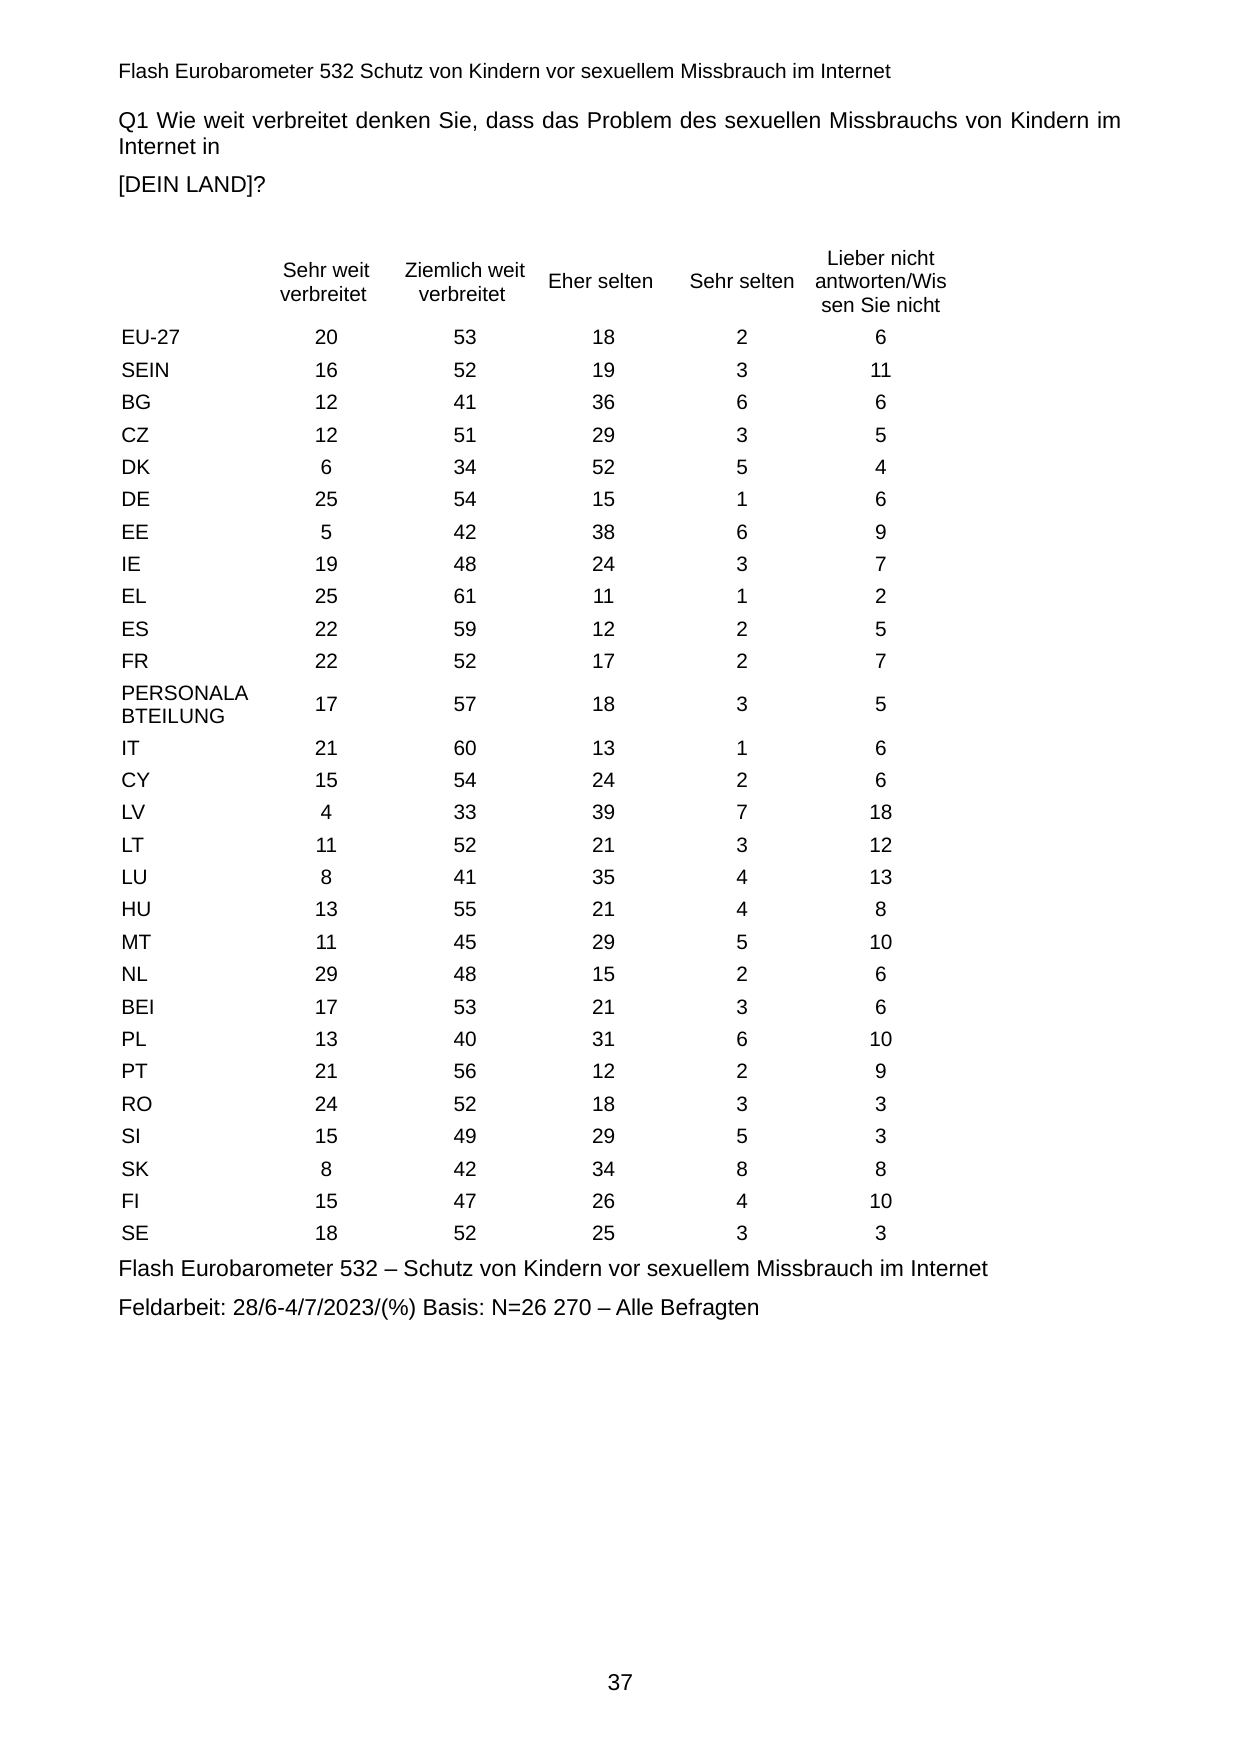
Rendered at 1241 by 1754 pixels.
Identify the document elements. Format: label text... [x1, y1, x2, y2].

table_cell CZ [118, 418, 257, 451]
table_cell 52 [395, 828, 534, 861]
table_cell 15 [257, 1120, 395, 1152]
table_cell 7 [811, 645, 950, 677]
table_cell 11 [811, 354, 950, 386]
table_cell 41 [395, 386, 534, 418]
table_cell 48 [395, 548, 534, 580]
table_header Eher selten [534, 242, 673, 321]
table_cell 10 [811, 1185, 950, 1217]
table_cell 7 [811, 548, 950, 580]
table_cell 48 [395, 958, 534, 990]
table_cell 13 [811, 861, 950, 893]
table_cell 39 [534, 796, 673, 828]
table_cell 35 [534, 861, 673, 893]
table_cell 49 [395, 1120, 534, 1152]
table_cell 11 [257, 828, 395, 861]
table_cell 4 [811, 451, 950, 483]
table_cell 21 [534, 990, 673, 1023]
table_cell IE [118, 548, 257, 580]
table_cell BEI [118, 990, 257, 1023]
table_cell 8 [257, 1152, 395, 1185]
table_cell MT [118, 926, 257, 958]
table_cell 52 [534, 451, 673, 483]
table_cell 15 [257, 764, 395, 796]
table_cell 15 [534, 483, 673, 515]
table_cell 13 [257, 893, 395, 926]
table_cell 52 [395, 354, 534, 386]
table_cell NL [118, 958, 257, 990]
table_cell 54 [395, 764, 534, 796]
text [DEIN LAND]? [118, 171, 1122, 198]
table_cell 3 [811, 1120, 950, 1152]
table_cell 26 [534, 1185, 673, 1217]
table_cell 5 [673, 1120, 811, 1152]
table_cell 1 [673, 483, 811, 515]
table_cell 9 [811, 1055, 950, 1087]
table_cell 4 [673, 893, 811, 926]
table_cell 3 [673, 548, 811, 580]
table_cell 18 [811, 796, 950, 828]
table_cell 3 [673, 1217, 811, 1249]
table_cell 59 [395, 613, 534, 645]
table_cell LT [118, 828, 257, 861]
table_cell DE [118, 483, 257, 515]
table_cell 17 [257, 990, 395, 1023]
table_cell 29 [534, 1120, 673, 1152]
table_cell LU [118, 861, 257, 893]
table_cell RO [118, 1088, 257, 1120]
table_cell 33 [395, 796, 534, 828]
table_cell ES [118, 613, 257, 645]
text Feldarbeit: 28/6-4/7/2023/(%) Basis: N=26 270 – Alle Befragten [118, 1294, 1122, 1320]
text Flash Eurobarometer 532 – Schutz von Kindern vor sexuellem Missbrauch im Internet [118, 1255, 1122, 1282]
table_cell FI [118, 1185, 257, 1217]
table_cell 6 [673, 515, 811, 548]
table_cell 18 [534, 1088, 673, 1120]
table_cell 4 [673, 861, 811, 893]
table_cell 2 [673, 764, 811, 796]
table_cell 4 [257, 796, 395, 828]
table_cell 6 [811, 958, 950, 990]
table_cell 55 [395, 893, 534, 926]
table_cell 3 [673, 828, 811, 861]
table_cell SK [118, 1152, 257, 1185]
table_header Sehr weit verbreitet [257, 242, 395, 321]
table_cell 8 [257, 861, 395, 893]
table_cell EE [118, 515, 257, 548]
table_cell SI [118, 1120, 257, 1152]
table_cell 10 [811, 1023, 950, 1055]
table_cell IT [118, 731, 257, 763]
table_cell 6 [811, 483, 950, 515]
table_cell EU-27 [118, 321, 257, 353]
table_cell PERSONALABTEILUNG [118, 678, 257, 731]
table_cell 53 [395, 321, 534, 353]
table_cell 21 [534, 828, 673, 861]
table_cell 12 [257, 386, 395, 418]
table_cell 13 [257, 1023, 395, 1055]
table_cell 61 [395, 580, 534, 613]
table_cell SEIN [118, 354, 257, 386]
table_cell 6 [673, 386, 811, 418]
table_cell 16 [257, 354, 395, 386]
table_cell 22 [257, 613, 395, 645]
table_cell DK [118, 451, 257, 483]
table_cell 34 [534, 1152, 673, 1185]
table_cell 6 [257, 451, 395, 483]
table_cell 12 [534, 1055, 673, 1087]
table_cell 29 [534, 418, 673, 451]
table_cell 9 [811, 515, 950, 548]
table_cell 3 [673, 990, 811, 1023]
table_cell 42 [395, 515, 534, 548]
table_cell 13 [534, 731, 673, 763]
table_cell 12 [257, 418, 395, 451]
table_cell 2 [673, 1055, 811, 1087]
table_cell 53 [395, 990, 534, 1023]
table_cell 3 [673, 418, 811, 451]
table_cell 25 [257, 580, 395, 613]
table_cell 2 [811, 580, 950, 613]
table_cell 18 [534, 321, 673, 353]
table_cell 18 [257, 1217, 395, 1249]
table_cell 20 [257, 321, 395, 353]
table_cell 5 [673, 451, 811, 483]
table_cell 41 [395, 861, 534, 893]
table_cell 34 [395, 451, 534, 483]
table_cell 40 [395, 1023, 534, 1055]
table_cell 57 [395, 678, 534, 731]
table_cell 1 [673, 731, 811, 763]
table_cell 3 [673, 354, 811, 386]
text Q1 Wie weit verbreitet denken Sie, dass das Problem des sexuellen Missbrauchs von Kindern im Internet in [118, 107, 1122, 159]
table_cell 17 [257, 678, 395, 731]
table_cell 24 [257, 1088, 395, 1120]
table_cell LV [118, 796, 257, 828]
table_header Sehr selten [673, 242, 811, 321]
table_cell 2 [673, 321, 811, 353]
table_cell 24 [534, 548, 673, 580]
table_cell 15 [534, 958, 673, 990]
table_cell 2 [673, 613, 811, 645]
table_cell 5 [673, 926, 811, 958]
table_cell 21 [257, 1055, 395, 1087]
table_header Ziemlich weit verbreitet [395, 242, 534, 321]
table_cell 3 [673, 678, 811, 731]
table_cell 10 [811, 926, 950, 958]
table_cell 38 [534, 515, 673, 548]
table_cell 6 [811, 731, 950, 763]
table_cell 8 [673, 1152, 811, 1185]
table_cell 7 [673, 796, 811, 828]
table_cell 5 [811, 613, 950, 645]
table_cell 42 [395, 1152, 534, 1185]
table_cell 6 [811, 321, 950, 353]
table_cell 31 [534, 1023, 673, 1055]
table_cell PL [118, 1023, 257, 1055]
table_cell 24 [534, 764, 673, 796]
table_cell 54 [395, 483, 534, 515]
table_header Lieber nicht antworten/Wissen Sie nicht [811, 242, 950, 321]
table_cell 6 [673, 1023, 811, 1055]
table_cell EL [118, 580, 257, 613]
table_cell FR [118, 645, 257, 677]
table_cell 21 [534, 893, 673, 926]
table_cell 29 [257, 958, 395, 990]
table_cell 5 [257, 515, 395, 548]
table_cell 52 [395, 1088, 534, 1120]
table_cell 45 [395, 926, 534, 958]
table_header [118, 242, 257, 321]
table_cell 8 [811, 1152, 950, 1185]
table_cell 6 [811, 386, 950, 418]
table_cell 12 [811, 828, 950, 861]
table_cell 19 [257, 548, 395, 580]
table_cell 36 [534, 386, 673, 418]
table_cell 25 [534, 1217, 673, 1249]
table_cell 18 [534, 678, 673, 731]
table_cell 5 [811, 678, 950, 731]
table_cell 47 [395, 1185, 534, 1217]
table_cell CY [118, 764, 257, 796]
table_cell 19 [534, 354, 673, 386]
table_cell 25 [257, 483, 395, 515]
table_cell 11 [534, 580, 673, 613]
table_cell PT [118, 1055, 257, 1087]
table_cell 52 [395, 645, 534, 677]
table_cell 3 [673, 1088, 811, 1120]
table_cell 52 [395, 1217, 534, 1249]
table_cell HU [118, 893, 257, 926]
table_cell 51 [395, 418, 534, 451]
table_cell 22 [257, 645, 395, 677]
table_cell 5 [811, 418, 950, 451]
table_cell 3 [811, 1088, 950, 1120]
table_cell 60 [395, 731, 534, 763]
table_cell 56 [395, 1055, 534, 1087]
table_cell 6 [811, 990, 950, 1023]
table_cell 17 [534, 645, 673, 677]
table_cell 2 [673, 958, 811, 990]
table_cell 8 [811, 893, 950, 926]
table_cell BG [118, 386, 257, 418]
table_cell 1 [673, 580, 811, 613]
table_cell 15 [257, 1185, 395, 1217]
table_cell 4 [673, 1185, 811, 1217]
table_cell 2 [673, 645, 811, 677]
table_cell 12 [534, 613, 673, 645]
table_cell 3 [811, 1217, 950, 1249]
table_cell 21 [257, 731, 395, 763]
table_cell 6 [811, 764, 950, 796]
table_cell 11 [257, 926, 395, 958]
table_cell SE [118, 1217, 257, 1249]
table_cell 29 [534, 926, 673, 958]
